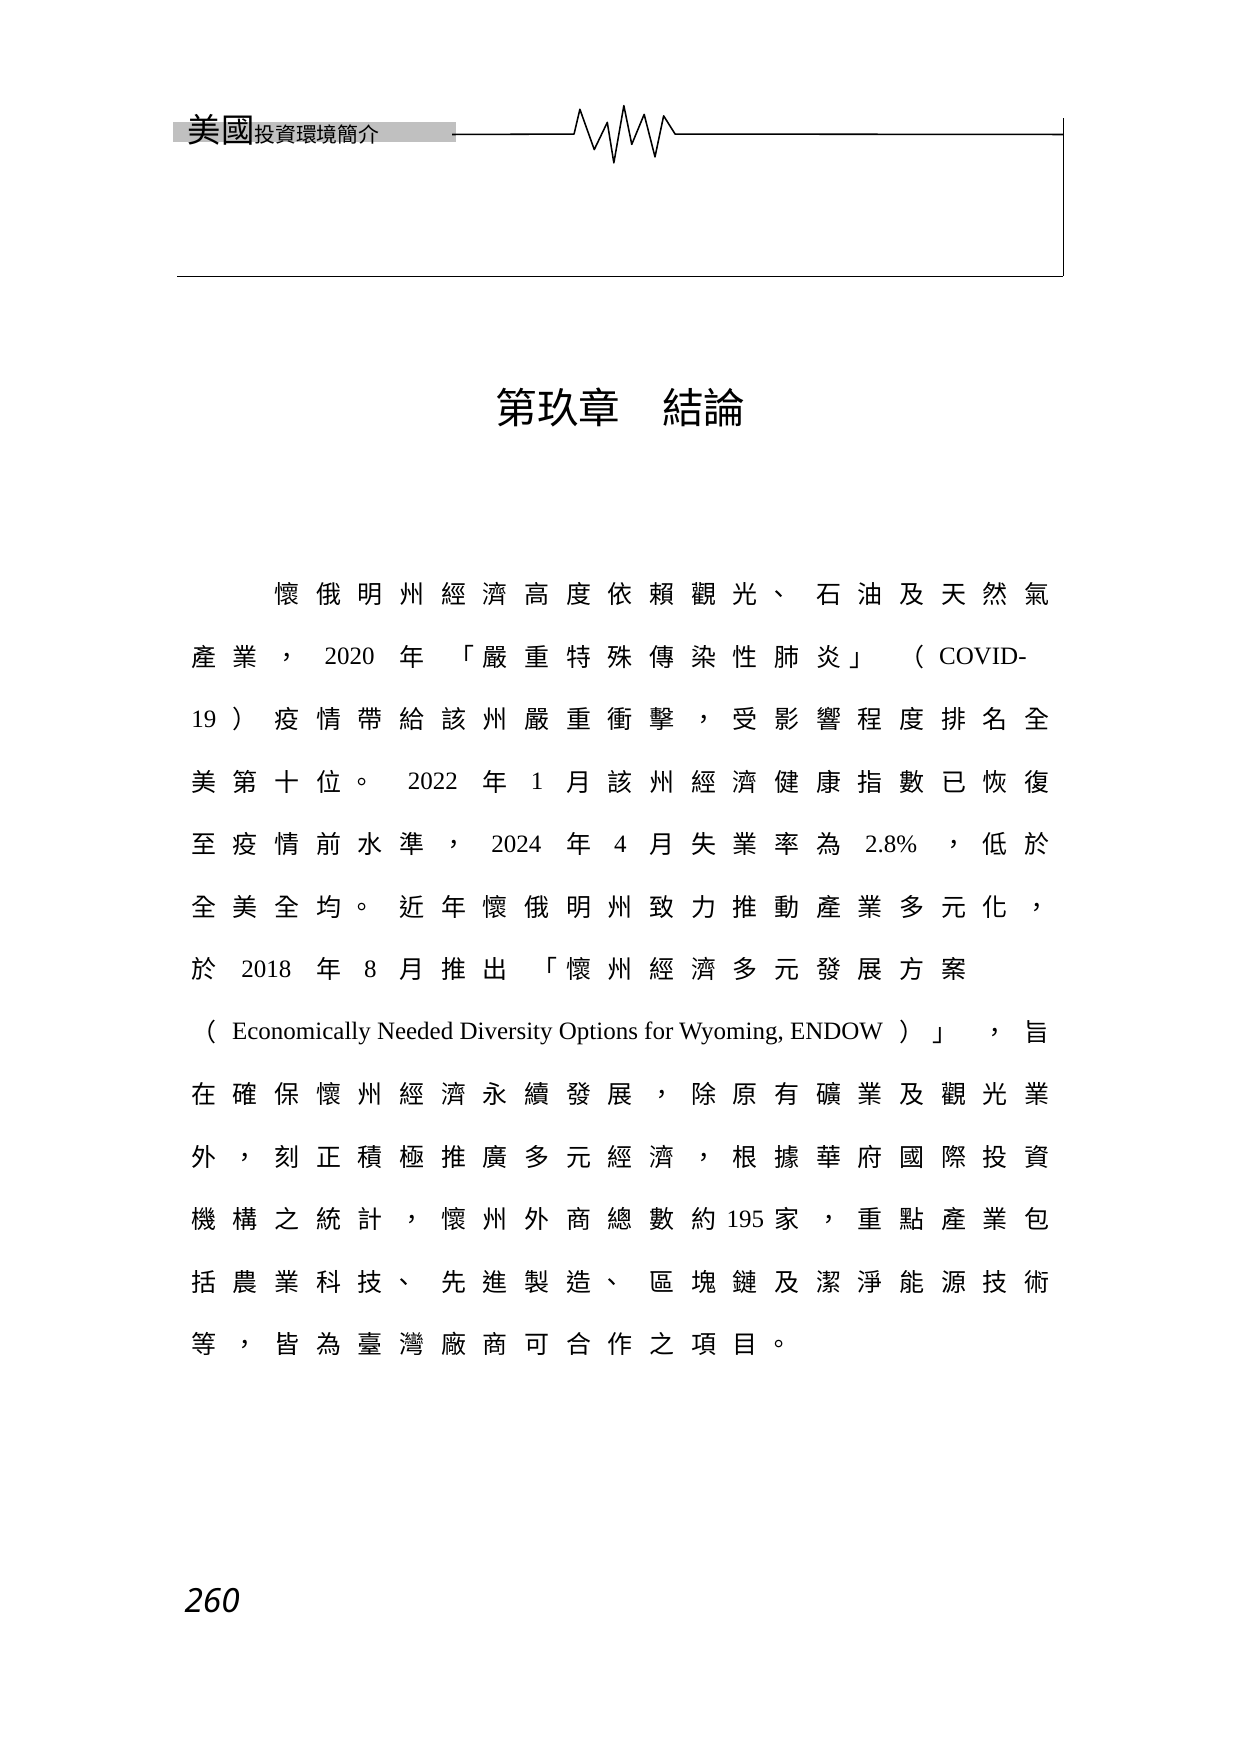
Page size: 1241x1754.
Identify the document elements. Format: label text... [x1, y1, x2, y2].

text 懷俄明州經濟高度依賴觀光、石油及天然氣產業，2020年「嚴重特殊傳染性肺炎」（COVID-19）疫情帶給該州嚴重衝擊，受影響程度排名全美第十位。2022年1月該州經濟健康指數已恢復至疫情前水準，2024年4月失業率為2.8%，低於全美全均。近年懷俄明州致力推動產業多元化，於2018年8月推出「懷州經濟多元發展方案（Economically Needed Diversity Options for Wyoming, ENDOW）」，旨在確保懷州經濟永續發展，除原有礦業及觀光業外，刻正積極推廣多元經濟，根據華府國際投資機構之統計，懷州外商總數約195家，重點產業包括農業科技、先進製造、區塊鏈及潔淨能源技術等，皆為臺灣廠商可合作之項目。 [183, 551, 1058, 1364]
text 第玖章 結論 [183, 364, 1058, 426]
